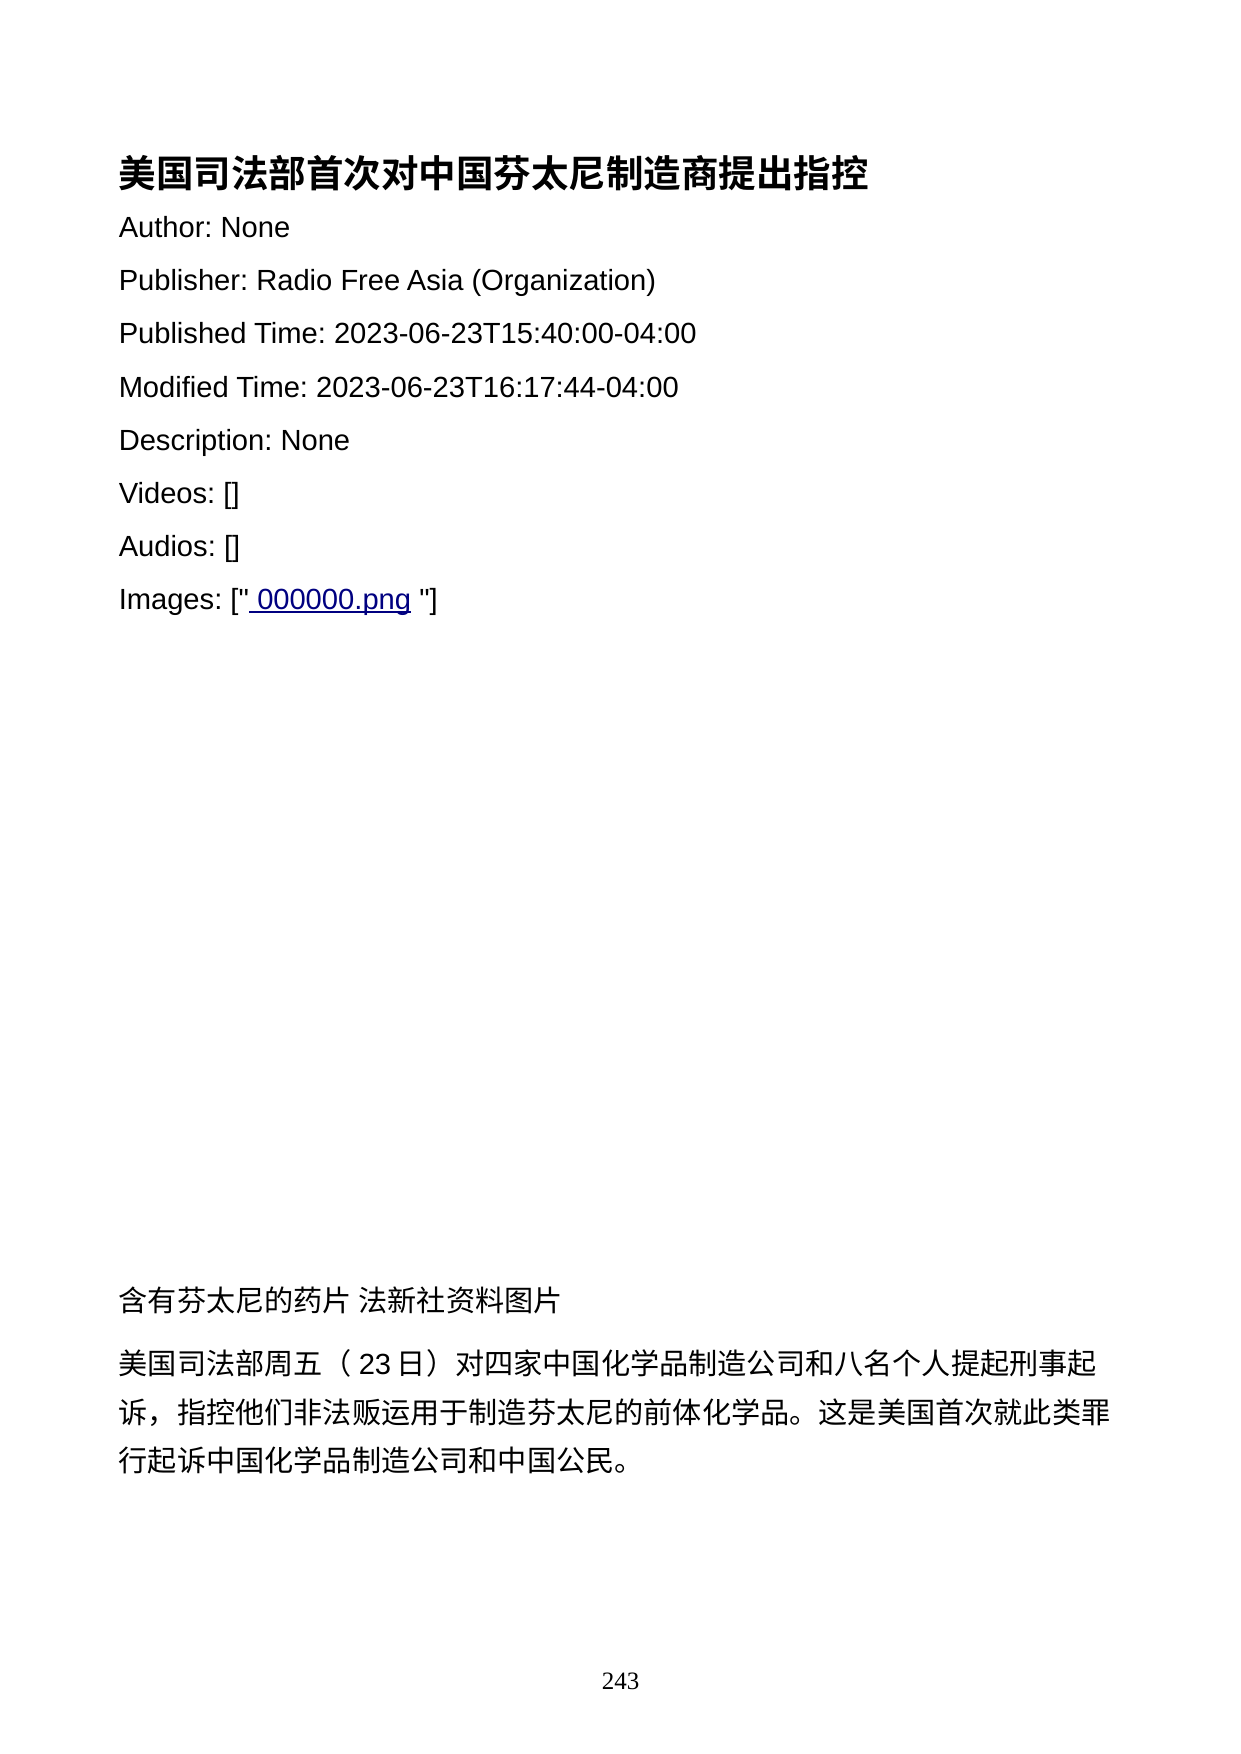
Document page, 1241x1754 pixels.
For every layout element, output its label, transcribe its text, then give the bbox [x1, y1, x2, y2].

text 含有芬太尼的药片 法新社资料图片 [118, 635, 1122, 1320]
text Description: None [118, 423, 1122, 456]
subtitle 美国司法部首次对中国芬太尼制造商提出指控 [118, 143, 1122, 198]
text 美国司法部周五（ 23日）对四家中国化学品制造公司和八名个人提起刑事起诉，指控他们非法贩运用于制造芬太尼的前体化学品。这是美国首次就此类罪行起诉中国化学品制造公司和中国公民。 [118, 1341, 1122, 1480]
text Author: None [118, 210, 1122, 244]
text Published Time: 2023-06-23T15:40:00-04:00 [118, 317, 1122, 350]
text Audios: [] [118, 529, 1122, 563]
text Modified Time: 2023-06-23T16:17:44-04:00 [118, 370, 1122, 403]
text Images: [" 000000.png "] [118, 582, 1122, 616]
text Videos: [] [118, 476, 1122, 509]
text Publisher: Radio Free Asia (Organization) [118, 263, 1122, 297]
